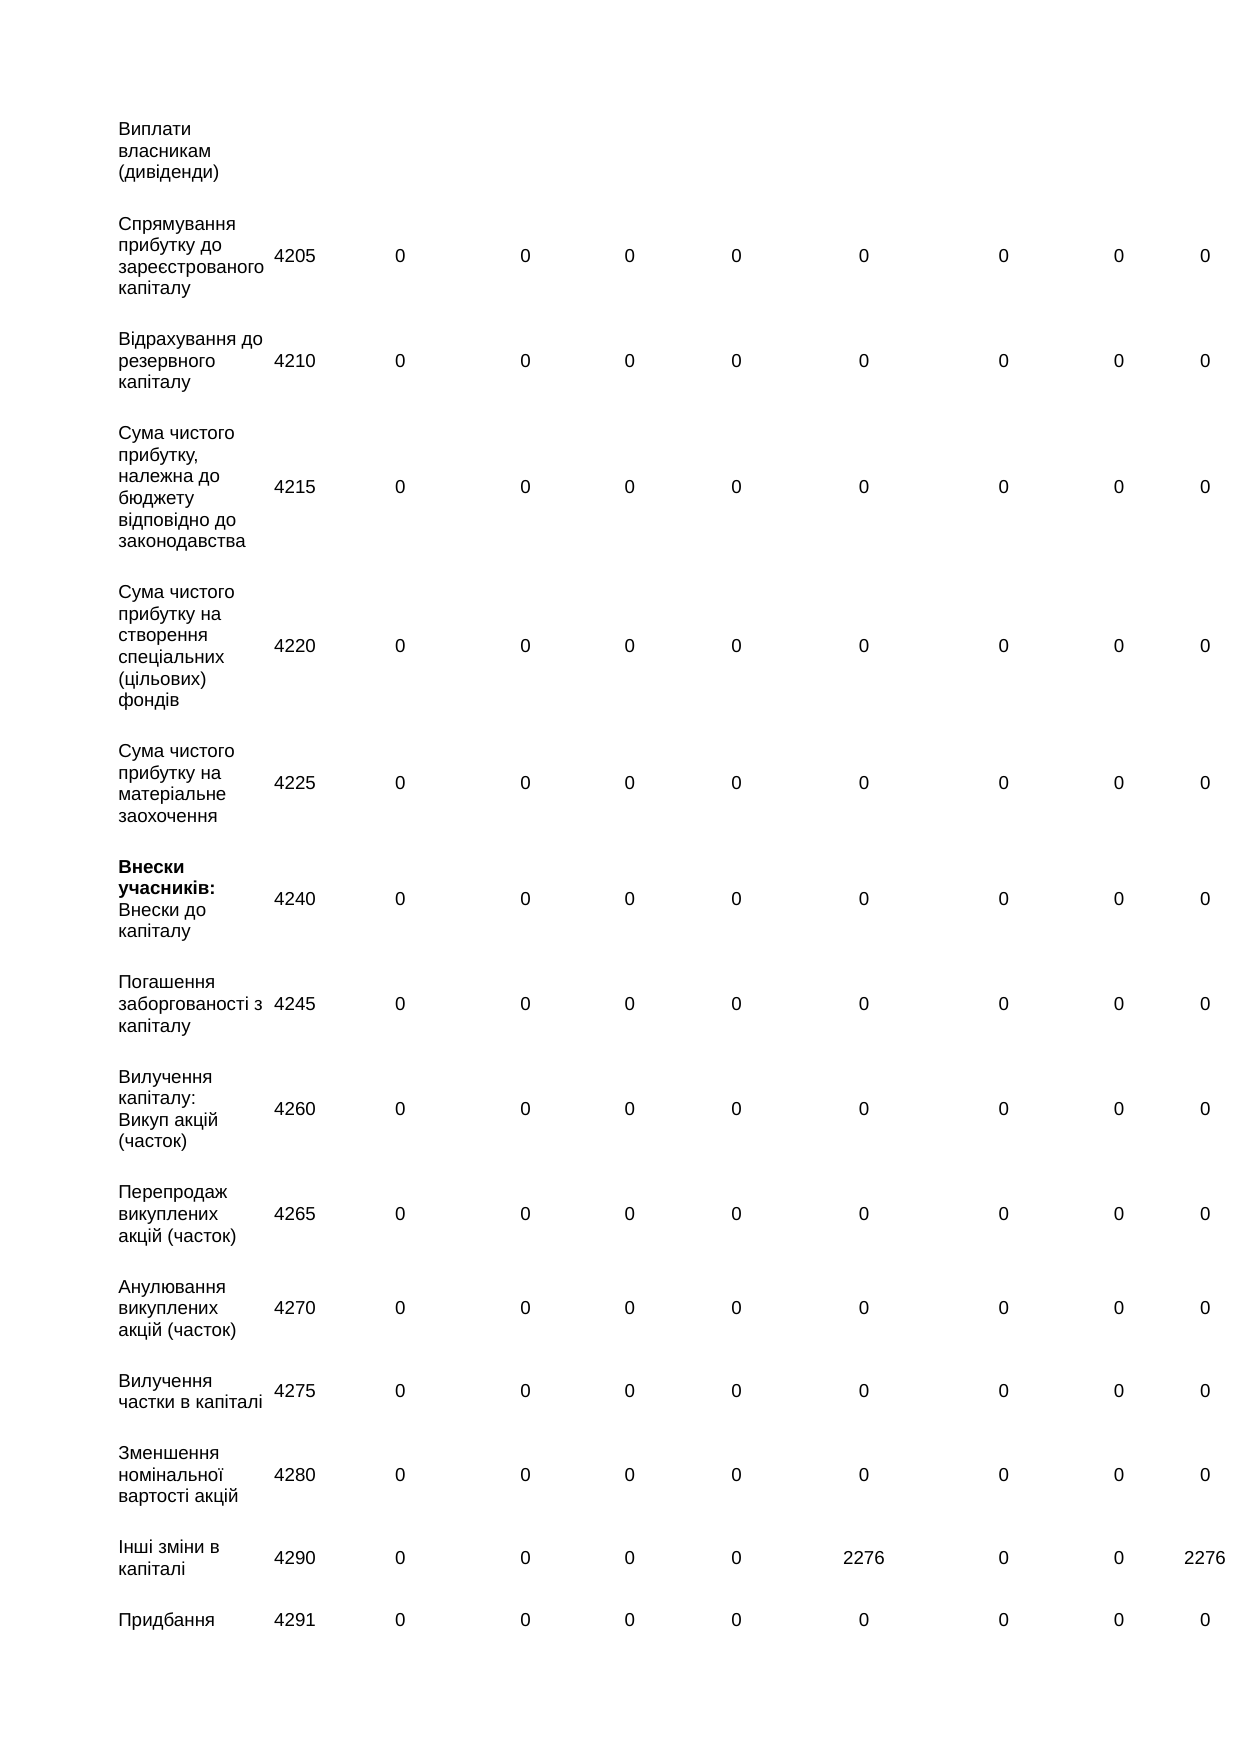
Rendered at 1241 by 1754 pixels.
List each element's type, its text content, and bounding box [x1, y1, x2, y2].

table_cell 4240 [267, 856, 323, 971]
table_cell 0 [787, 212, 941, 328]
table_cell 0 [573, 581, 686, 740]
table_cell 0 [941, 1442, 1066, 1536]
table_cell 0 [941, 1275, 1066, 1369]
table_cell 0 [573, 1370, 686, 1442]
table_cell 0 [573, 422, 686, 581]
table_cell Сума чистого прибутку на матеріальне заохочення [118, 740, 267, 856]
table_cell 0 [323, 1370, 477, 1442]
table_cell 2276 [787, 1536, 941, 1609]
table_cell [787, 118, 941, 212]
table_cell 0 [686, 1442, 787, 1536]
table_cell 0 [478, 212, 573, 328]
table_cell 0 [941, 1536, 1066, 1609]
table_cell [686, 118, 787, 212]
table_cell 0 [573, 856, 686, 971]
table_cell 0 [941, 1181, 1066, 1275]
table_cell 0 [323, 328, 477, 422]
table_cell 0 [323, 422, 477, 581]
table_cell Погашення заборгованості з капіталу [118, 971, 267, 1066]
table_cell 0 [1066, 1275, 1171, 1369]
table_cell 0 [941, 581, 1066, 740]
table_cell 0 [323, 856, 477, 971]
table_cell 0 [686, 971, 787, 1066]
table_cell 0 [323, 212, 477, 328]
table_cell Спрямування прибутку до зареєстрованого капіталу [118, 212, 267, 328]
table_cell 0 [787, 740, 941, 856]
table_cell 0 [323, 1181, 477, 1275]
table_cell 0 [787, 1275, 941, 1369]
table_cell 0 [941, 212, 1066, 328]
table_cell 0 [573, 1609, 686, 1631]
table_cell 0 [686, 740, 787, 856]
table_cell 0 [1171, 328, 1239, 422]
table_cell 0 [941, 1370, 1066, 1442]
table_cell 0 [1171, 1609, 1239, 1631]
table_cell [1066, 118, 1171, 212]
table_cell 0 [686, 1181, 787, 1275]
table_cell Інші зміни в капіталі [118, 1536, 267, 1609]
table_cell 0 [573, 1536, 686, 1609]
table_cell 0 [573, 1442, 686, 1536]
table_cell 4291 [267, 1609, 323, 1631]
table_cell 0 [1171, 422, 1239, 581]
table_cell 0 [787, 1370, 941, 1442]
table_cell 0 [1066, 1181, 1171, 1275]
table_cell 0 [1066, 740, 1171, 856]
table_cell 0 [478, 1181, 573, 1275]
table_cell Перепродаж викуплених акцій (часток) [118, 1181, 267, 1275]
table_cell [941, 118, 1066, 212]
table_cell 0 [323, 740, 477, 856]
table_cell 0 [478, 1442, 573, 1536]
table_cell 0 [478, 740, 573, 856]
table_cell [478, 118, 573, 212]
table_cell Виплати власникам (дивіденди) [118, 118, 267, 212]
table_cell 0 [1066, 422, 1171, 581]
table_cell 0 [686, 581, 787, 740]
table_cell 0 [686, 856, 787, 971]
table_cell 0 [686, 422, 787, 581]
table_cell 0 [323, 1442, 477, 1536]
table_cell 0 [573, 740, 686, 856]
table_cell 0 [1171, 581, 1239, 740]
table_cell Анулювання викуплених акцій (часток) [118, 1275, 267, 1369]
table_cell 0 [686, 328, 787, 422]
table_cell 0 [1171, 212, 1239, 328]
table_cell 0 [1171, 1066, 1239, 1181]
table_cell 0 [941, 740, 1066, 856]
table_cell 4205 [267, 212, 323, 328]
table_cell 0 [573, 328, 686, 422]
table_cell 0 [478, 856, 573, 971]
table_cell 0 [478, 422, 573, 581]
table_cell 0 [573, 212, 686, 328]
table_cell 0 [1171, 1370, 1239, 1442]
table_cell 0 [1171, 1275, 1239, 1369]
table_cell 0 [1066, 1066, 1171, 1181]
table_cell 0 [941, 971, 1066, 1066]
table_cell 0 [323, 1536, 477, 1609]
table_cell Вилучення капіталу: Викуп акцій (часток) [118, 1066, 267, 1181]
table_cell 0 [1066, 212, 1171, 328]
table_cell Внески учасників: Внески до капіталу [118, 856, 267, 971]
table_cell [323, 118, 477, 212]
table_cell 0 [941, 856, 1066, 971]
table_cell 0 [1066, 581, 1171, 740]
table_cell Відрахування до резервного капіталу [118, 328, 267, 422]
table_cell 2276 [1171, 1536, 1239, 1609]
table_cell 0 [573, 1275, 686, 1369]
table_cell 0 [573, 971, 686, 1066]
table_cell 4290 [267, 1536, 323, 1609]
table_cell [1171, 118, 1239, 212]
table_cell 0 [787, 856, 941, 971]
table_cell 0 [686, 1066, 787, 1181]
table_cell 4220 [267, 581, 323, 740]
table_cell 0 [323, 581, 477, 740]
table_cell [267, 118, 323, 212]
table_cell 0 [787, 1609, 941, 1631]
table_cell 0 [478, 1609, 573, 1631]
table_cell 0 [941, 328, 1066, 422]
table_cell 0 [323, 1609, 477, 1631]
table_cell 0 [1066, 971, 1171, 1066]
table_cell 4275 [267, 1370, 323, 1442]
table_cell 0 [787, 581, 941, 740]
table_cell 0 [941, 422, 1066, 581]
table_cell 4245 [267, 971, 323, 1066]
table_cell 0 [478, 1536, 573, 1609]
table_cell [573, 118, 686, 212]
table_cell 4215 [267, 422, 323, 581]
table_cell 0 [478, 1370, 573, 1442]
table_cell 0 [686, 1536, 787, 1609]
table_cell 0 [323, 971, 477, 1066]
table_cell 0 [1171, 1442, 1239, 1536]
table_cell 0 [1171, 1181, 1239, 1275]
table_cell 4225 [267, 740, 323, 856]
table_cell 0 [686, 1370, 787, 1442]
table_cell Зменшення номінальної вартості акцій [118, 1442, 267, 1536]
table_cell Вилучення частки в капіталі [118, 1370, 267, 1442]
table_cell 0 [478, 1275, 573, 1369]
table_cell 0 [686, 1275, 787, 1369]
table_cell 0 [478, 581, 573, 740]
table_cell 4270 [267, 1275, 323, 1369]
table_cell 0 [1066, 856, 1171, 971]
table_cell 0 [478, 971, 573, 1066]
table_cell 0 [1171, 740, 1239, 856]
table_cell 4210 [267, 328, 323, 422]
table_cell 4265 [267, 1181, 323, 1275]
table_cell 0 [787, 1181, 941, 1275]
table_cell 0 [1066, 1370, 1171, 1442]
table_cell 0 [941, 1609, 1066, 1631]
table_cell 0 [323, 1066, 477, 1181]
table_cell Придбання [118, 1609, 267, 1631]
table_cell Сума чистого прибутку, належна до бюджету відповідно до законодавства [118, 422, 267, 581]
table_cell 0 [686, 212, 787, 328]
table_cell 0 [941, 1066, 1066, 1181]
table_cell 0 [478, 1066, 573, 1181]
table_cell 0 [573, 1181, 686, 1275]
table_cell 4260 [267, 1066, 323, 1181]
table_cell 0 [1171, 971, 1239, 1066]
table_cell 0 [787, 971, 941, 1066]
table_cell 0 [787, 1066, 941, 1181]
table_cell 0 [787, 328, 941, 422]
table_cell 0 [573, 1066, 686, 1181]
table_cell 0 [787, 422, 941, 581]
table_cell Сума чистого прибутку на створення спеціальних (цільових) фондів [118, 581, 267, 740]
table_cell 0 [1066, 328, 1171, 422]
table_cell 0 [787, 1442, 941, 1536]
table_cell 0 [1066, 1609, 1171, 1631]
table_cell 0 [478, 328, 573, 422]
table_cell 0 [686, 1609, 787, 1631]
table_cell 0 [1171, 856, 1239, 971]
table_cell 0 [323, 1275, 477, 1369]
table_cell 4280 [267, 1442, 323, 1536]
table_cell 0 [1066, 1536, 1171, 1609]
table_cell 0 [1066, 1442, 1171, 1536]
